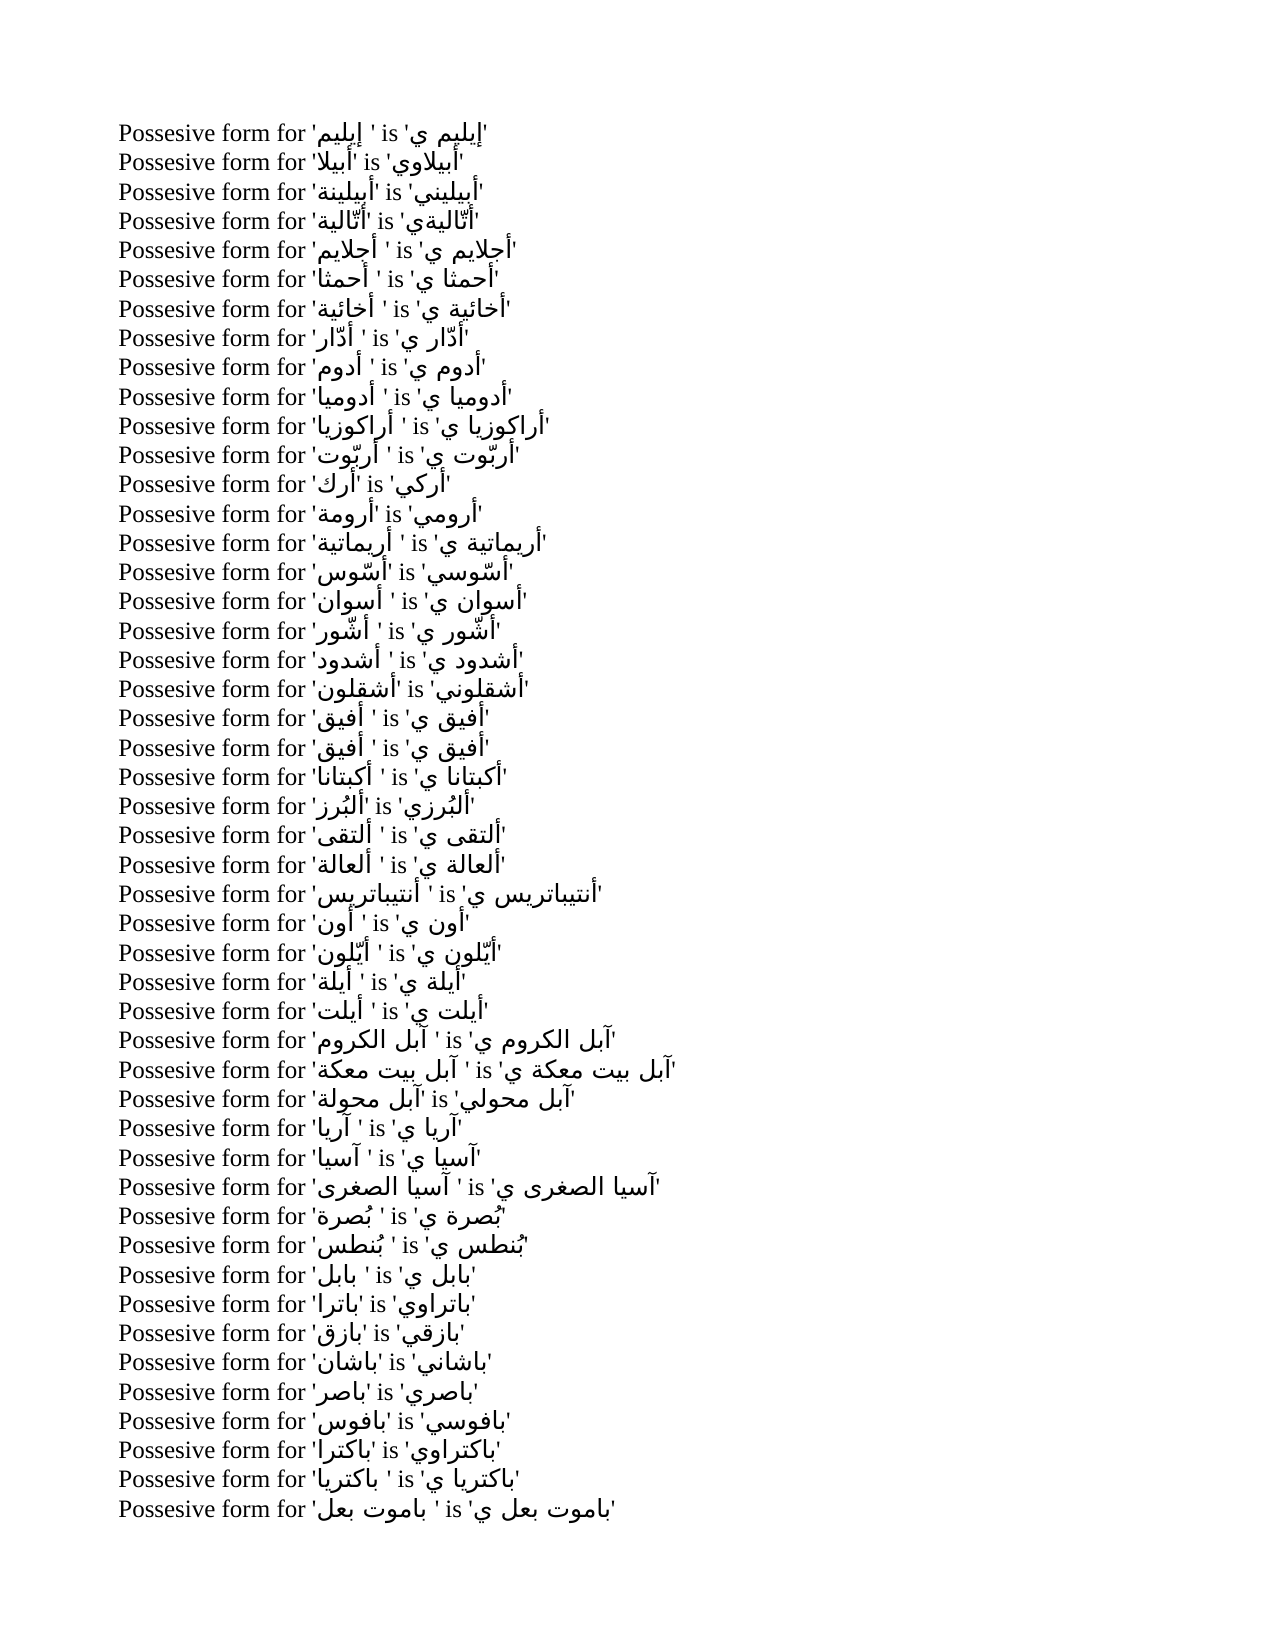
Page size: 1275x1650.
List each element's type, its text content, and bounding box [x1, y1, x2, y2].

text Possesive form for 'آبل محولة' is 'آبل محولي' [118, 1084, 1157, 1113]
text Possesive form for 'باموت بعل ' is 'باموت بعل ي' [118, 1494, 1157, 1523]
text Possesive form for 'أكبتانا ' is 'أكبتانا ي' [118, 762, 1157, 791]
text Possesive form for 'بُنطس ' is 'بُنطس ي' [118, 1230, 1157, 1260]
text Possesive form for 'بابل ' is 'بابل ي' [118, 1260, 1157, 1289]
text Possesive form for 'أرك' is 'أركي' [118, 469, 1157, 499]
text Possesive form for 'أشقلون' is 'أشقلوني' [118, 674, 1157, 703]
text Possesive form for 'أبيلا' is 'أبيلاوي' [118, 147, 1157, 177]
text Possesive form for 'باكترا' is 'باكتراوي' [118, 1435, 1157, 1464]
text Possesive form for 'أفيق ' is 'أفيق ي' [118, 733, 1157, 762]
text Possesive form for 'ألبُرز' is 'ألبُرزي' [118, 791, 1157, 821]
text Possesive form for 'أيلت ' is 'أيلت ي' [118, 996, 1157, 1026]
text Possesive form for 'إيليم ' is 'إيليم ي' [118, 118, 1157, 147]
text Possesive form for 'أنتيباتريس ' is 'أنتيباتريس ي' [118, 879, 1157, 908]
text Possesive form for 'أبيلينة' is 'أبيليني' [118, 177, 1157, 206]
text Possesive form for 'أخائية ' is 'أخائية ي' [118, 294, 1157, 323]
text Possesive form for 'ألعالة ' is 'ألعالة ي' [118, 850, 1157, 879]
text Possesive form for 'باشان' is 'باشاني' [118, 1347, 1157, 1377]
text Possesive form for 'أون ' is 'أون ي' [118, 908, 1157, 938]
text Possesive form for 'أيّلون ' is 'أيّلون ي' [118, 938, 1157, 967]
text Possesive form for 'أراكوزيا ' is 'أراكوزيا ي' [118, 411, 1157, 440]
text Possesive form for 'أيلة ' is 'أيلة ي' [118, 967, 1157, 996]
text Possesive form for 'باترا' is 'باتراوي' [118, 1289, 1157, 1318]
text Possesive form for 'أدوميا ' is 'أدوميا ي' [118, 382, 1157, 411]
text Possesive form for 'آسيا الصغرى ' is 'آسيا الصغرى ي' [118, 1172, 1157, 1201]
text Possesive form for 'أتّالية' is 'أتّاليةي' [118, 206, 1157, 235]
text Possesive form for 'آبل الكروم ' is 'آبل الكروم ي' [118, 1026, 1157, 1055]
text Possesive form for 'ألتقى ' is 'ألتقى ي' [118, 821, 1157, 850]
text Possesive form for 'بافوس' is 'بافوسي' [118, 1406, 1157, 1435]
text Possesive form for 'أربّوت ' is 'أربّوت ي' [118, 440, 1157, 469]
text Possesive form for 'آريا ' is 'آريا ي' [118, 1113, 1157, 1143]
text Possesive form for 'آبل بيت معكة ' is 'آبل بيت معكة ي' [118, 1055, 1157, 1084]
text Possesive form for 'آسيا ' is 'آسيا ي' [118, 1143, 1157, 1172]
text Possesive form for 'بُصرة ' is 'بُصرة ي' [118, 1201, 1157, 1230]
text Possesive form for 'بازق' is 'بازقي' [118, 1318, 1157, 1347]
text Possesive form for 'باصر' is 'باصري' [118, 1377, 1157, 1406]
text Possesive form for 'أسّوس' is 'أسّوسي' [118, 557, 1157, 586]
text Possesive form for 'أشدود ' is 'أشدود ي' [118, 645, 1157, 674]
text Possesive form for 'أرومة' is 'أرومي' [118, 499, 1157, 528]
text Possesive form for 'أفيق ' is 'أفيق ي' [118, 703, 1157, 733]
text Possesive form for 'باكتريا ' is 'باكتريا ي' [118, 1464, 1157, 1494]
text Possesive form for 'أدوم ' is 'أدوم ي' [118, 352, 1157, 382]
text Possesive form for 'أسوان ' is 'أسوان ي' [118, 586, 1157, 616]
text Possesive form for 'أجلايم ' is 'أجلايم ي' [118, 235, 1157, 264]
text Possesive form for 'أشّور ' is 'أشّور ي' [118, 616, 1157, 645]
text Possesive form for 'أحمثا ' is 'أحمثا ي' [118, 264, 1157, 294]
text Possesive form for 'أدّار ' is 'أدّار ي' [118, 323, 1157, 352]
text Possesive form for 'أريماتية ' is 'أريماتية ي' [118, 528, 1157, 557]
